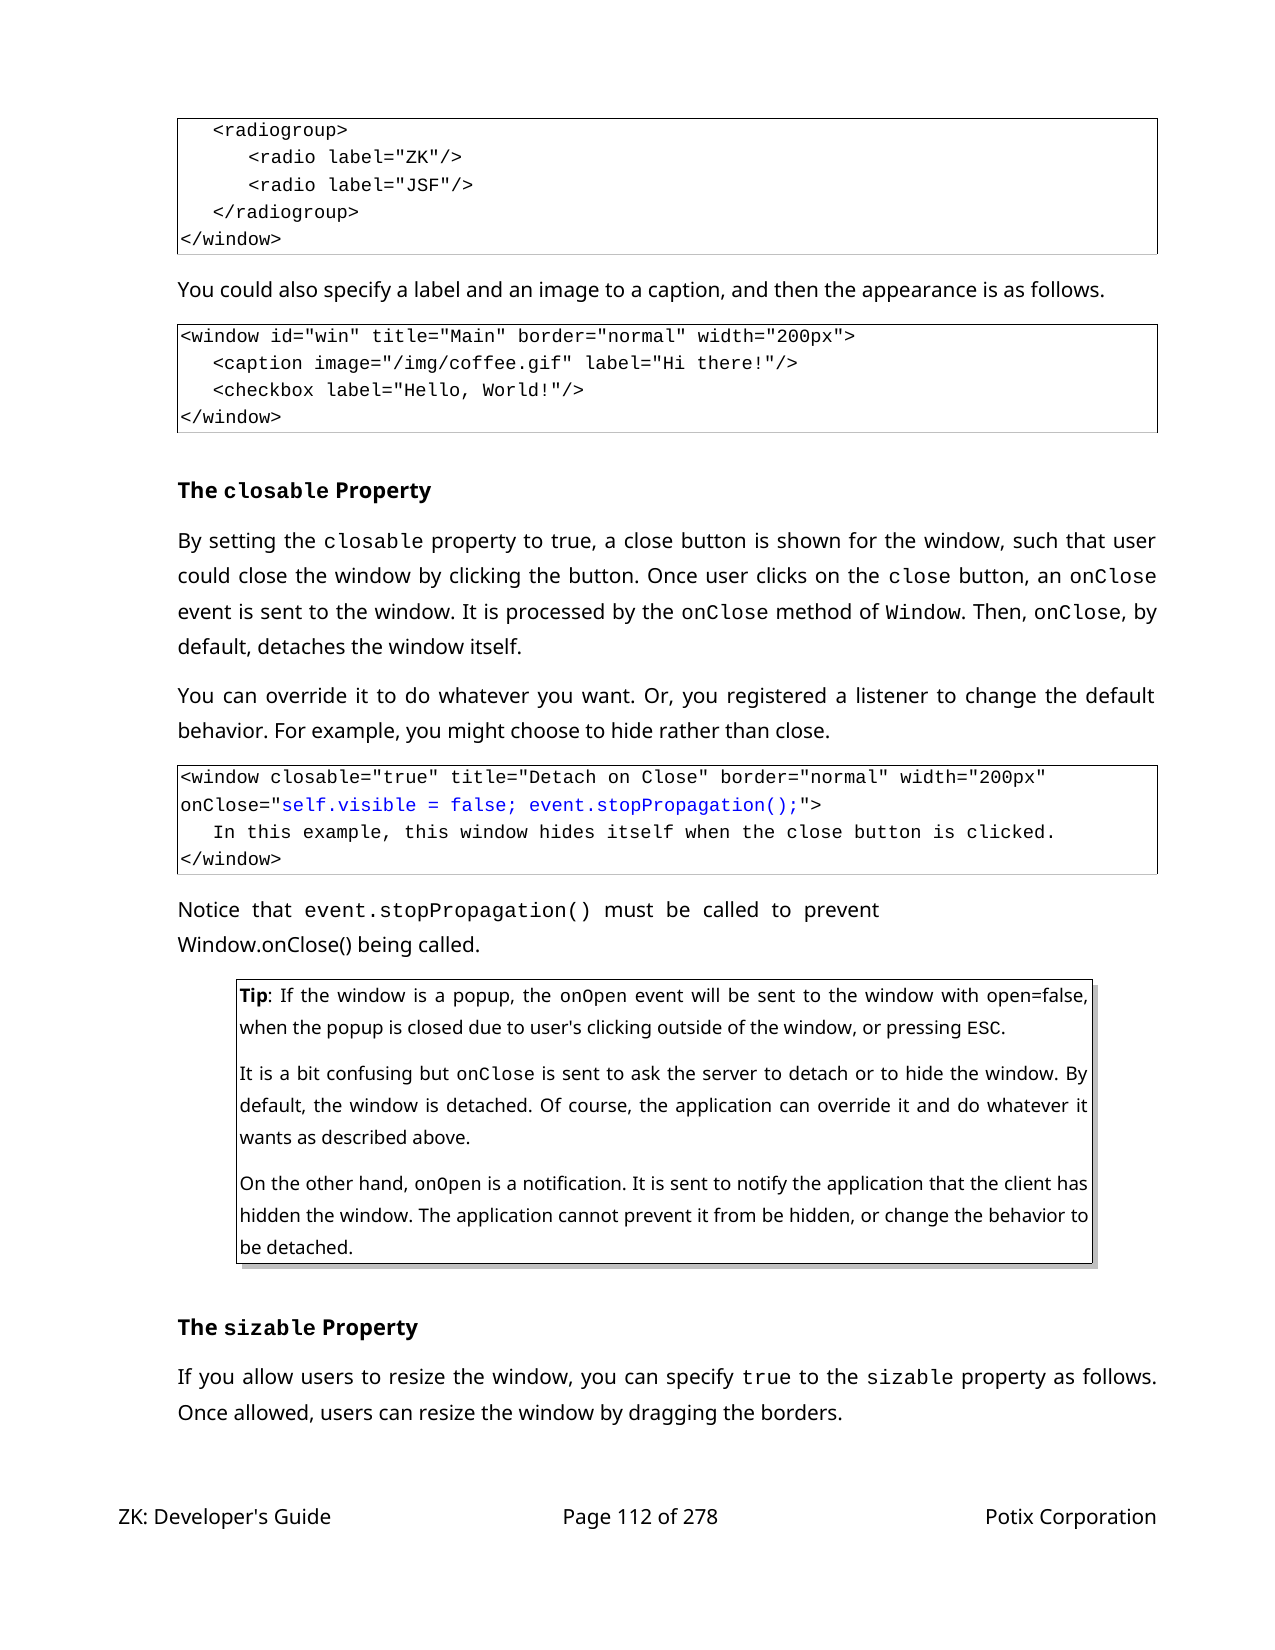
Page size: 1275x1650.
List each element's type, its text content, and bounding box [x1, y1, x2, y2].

text Notice that event.stopPropagation() must be called to prevent Window.onClose() being called. [177, 895, 1157, 958]
text On the other hand, onOpen is a notification. It is sent to notify the application that the client has hidden the window. The application cannot prevent it from be hidden, or change the behavior to be detached. [237, 1168, 1092, 1263]
text </radiogroup> [178, 200, 1157, 224]
text In this example, this window hides itself when the close button is clicked. [178, 819, 1157, 844]
text <window id="win" title="Main" border="normal" width="200px"> [178, 325, 1157, 348]
text <radiogroup> [178, 119, 1157, 142]
text </window> [178, 227, 1157, 254]
text </window> [178, 847, 1157, 874]
text onClose="self.visible = false; event.stopPropagation();"> [178, 792, 1157, 817]
text If you allow users to resize the window, you can specify true to the sizable property as follows. Once allowed, users can resize the window by dragging the borders. [177, 1362, 1157, 1426]
text You can override it to do whatever you want. Or, you registered a listener to change the default behavior. For example, you might choose to hide rather than close. [177, 681, 1157, 744]
text <radio label="JSF"/> [178, 172, 1157, 197]
text By setting the closable property to true, a close button is shown for the window, such that user could close the window by clicking the button. Once user clicks on the close button, an onClose event is sent to the window. It is processed by the onClose method of Window. Then, onClose, by default, detaches the window itself. [177, 526, 1157, 661]
text You could also specify a label and an image to a caption, and then the appearance is as follows. [177, 275, 1157, 303]
text Tip: If the window is a popup, the onOpen event will be sent to the window with open=false, when the popup is closed due to user's clicking outside of the window, or pressing ESC. [237, 980, 1092, 1040]
text It is a bit confusing but onClose is sent to ask the server to detach or to hide the window. By default, the window is detached. Of course, the application can override it and do whatever it wants as described above. [237, 1057, 1092, 1150]
text </window> [178, 405, 1157, 432]
text <window closable="true" title="Detach on Close" border="normal" width="200px" [178, 766, 1157, 789]
text <checkbox label="Hello, World!"/> [178, 378, 1157, 402]
text <radio label="ZK"/> [178, 145, 1157, 169]
subtitle The sizable Property [177, 1312, 1157, 1342]
text <caption image="/img/coffee.gif" label="Hi there!"/> [178, 351, 1157, 375]
subtitle The closable Property [177, 475, 1157, 505]
